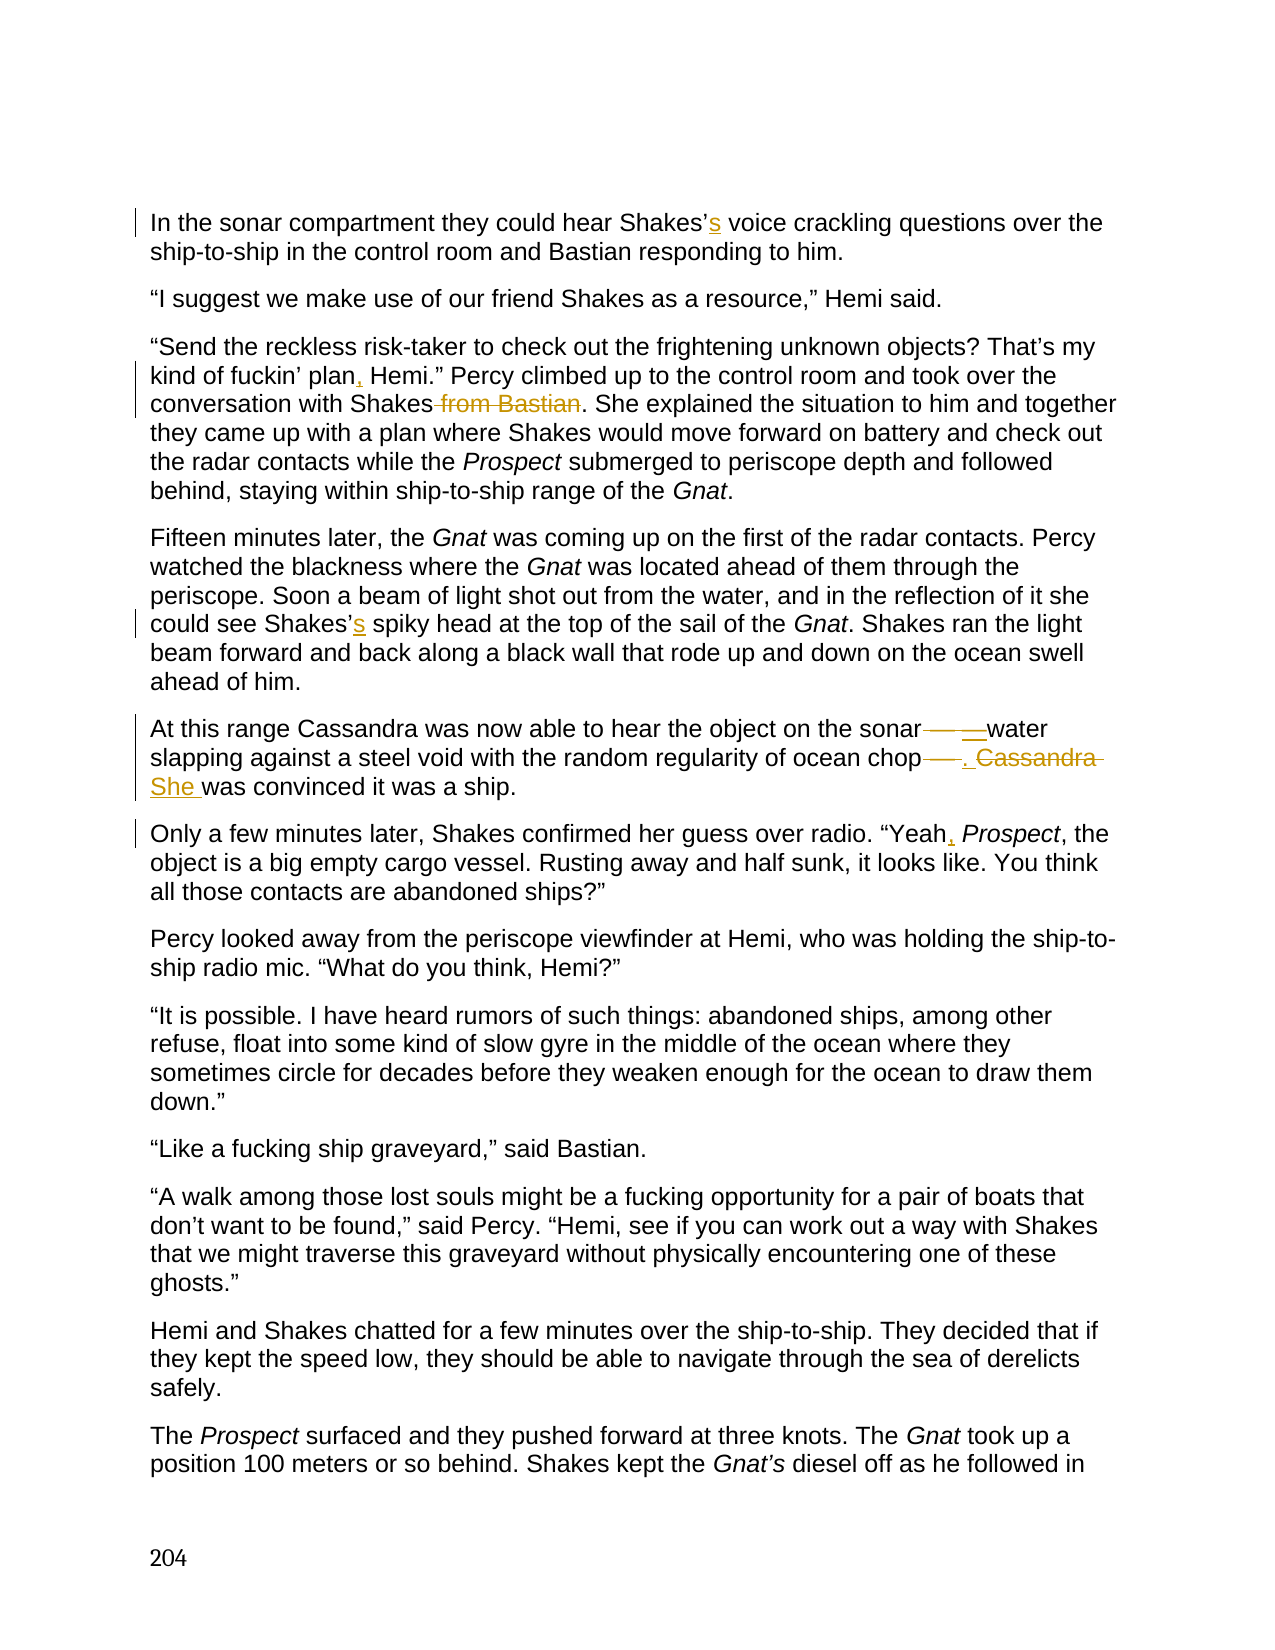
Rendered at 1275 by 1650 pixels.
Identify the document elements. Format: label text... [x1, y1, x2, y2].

text “Send the reckless risk-taker to check out the frightening unknown objects? That’s my kind of fuckin’ plan, Hemi.” Percy climbed up to the control room and took over the conversation with Shakes. She explained the situation to him and together they came up with a plan where Shakes would move forward on battery and check out the radar contacts while the Prospect submerged to periscope depth and followed behind, staying within ship-to-ship range of the Gnat. [150, 332, 1125, 504]
text Fifteen minutes later, the Gnat was coming up on the first of the radar contacts. Percy watched the blackness where the Gnat was located ahead of them through the periscope. Soon a beam of light shot out from the water, and in the reflection of it she could see Shakes’s spiky head at the top of the sail of the Gnat. Shakes ran the light beam forward and back along a black wall that rode up and down on the ocean swell ahead of him. [150, 523, 1125, 696]
text At this range Cassandra was now able to hear the object on the sonar—water slapping against a steel void with the random regularity of ocean chop. She was convinced it was a ship. [150, 714, 1125, 801]
text “It is possible. I have heard rumors of such things: abandoned ships, among other refuse, float into some kind of slow gyre in the middle of the ocean where they sometimes circle for decades before they weaken enough for the ocean to draw them down.” [150, 1001, 1125, 1116]
text “A walk among those lost souls might be a fucking opportunity for a pair of boats that don’t want to be found,” said Percy. “Hemi, see if you can work out a way with Shakes that we might traverse this graveyard without physically encountering one of these ghosts.” [150, 1182, 1125, 1297]
text “Like a fucking ship graveyard,” said Bastian. [150, 1134, 1125, 1163]
text In the sonar compartment they could hear Shakes’s voice crackling questions over the ship-to-ship in the control room and Bastian responding to him. [150, 208, 1125, 266]
text The Prospect surfaced and they pushed forward at three knots. The Gnat took up a position 100 meters or so behind. Shakes kept the Gnat’s diesel off as he followed in [150, 1421, 1125, 1478]
text Percy looked away from the periscope viewfinder at Hemi, who was holding the ship-to-ship radio mic. “What do you think, Hemi?” [150, 924, 1125, 982]
text “I suggest we make use of our friend Shakes as a resource,” Hemi said. [150, 284, 1125, 313]
text Only a few minutes later, Shakes confirmed her guess over radio. “Yeah, Prospect, the object is a big empty cargo vessel. Rusting away and half sunk, it looks like. You think all those contacts are abandoned ships?” [150, 819, 1125, 906]
text Hemi and Shakes chatted for a few minutes over the ship-to-ship. They decided that if they kept the speed low, they should be able to navigate through the sea of derelicts safely. [150, 1316, 1125, 1402]
